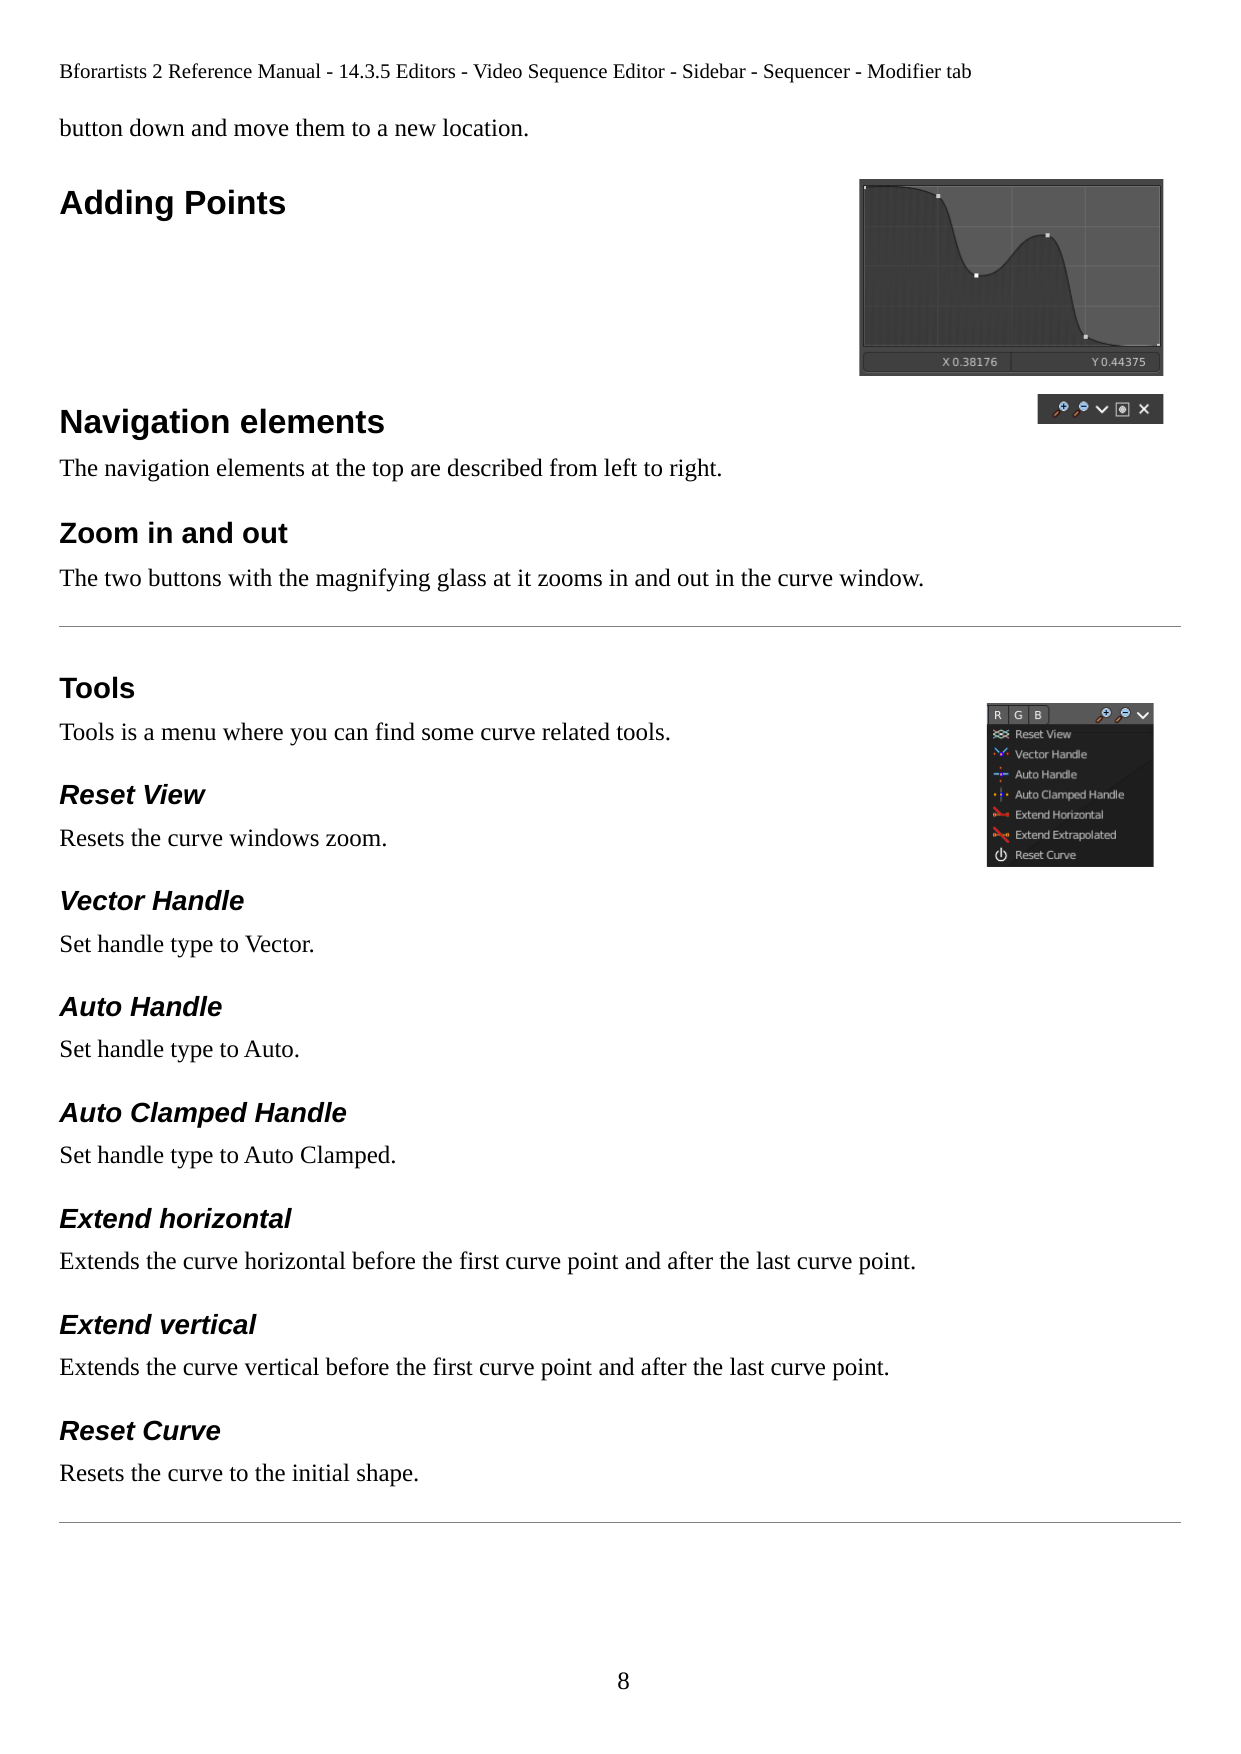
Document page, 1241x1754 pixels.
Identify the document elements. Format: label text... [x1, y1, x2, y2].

picture [1037, 394, 1164, 424]
text Tools is a menu where you can find some curve related tools. [59, 717, 986, 746]
subtitle Extend horizontal [59, 1202, 1181, 1234]
subtitle Adding Points [59, 182, 859, 221]
subtitle [1154, 778, 1181, 810]
text Set handle type to Auto. [59, 1034, 1181, 1063]
subtitle Reset Curve [59, 1414, 1181, 1446]
text The two buttons with the magnifying glass at it zooms in and out in the curve window. [59, 563, 1181, 591]
subtitle Navigation elements [59, 402, 1181, 440]
subtitle Extend vertical [59, 1308, 1181, 1340]
text [1154, 823, 1181, 851]
text Set handle type to Auto Clamped. [59, 1141, 1181, 1169]
subtitle Reset View [59, 778, 986, 810]
text The navigation elements at the top are described from left to right. [59, 453, 1181, 482]
subtitle Auto Handle [59, 990, 1181, 1022]
text Resets the curve to the initial shape. [59, 1458, 1181, 1487]
text button down and move them to a new location. [59, 113, 1181, 141]
text Extends the curve horizontal before the first curve point and after the last curve point. [59, 1246, 1181, 1275]
subtitle Vector Handle [59, 884, 1181, 916]
subtitle Tools [59, 671, 1181, 704]
picture [986, 703, 1154, 867]
picture [859, 179, 1164, 376]
subtitle Auto Clamped Handle [59, 1096, 1181, 1128]
text Set handle type to Vector. [59, 929, 1181, 957]
subtitle [1164, 182, 1181, 221]
text Extends the curve vertical before the first curve point and after the last curve point. [59, 1352, 1181, 1381]
subtitle Zoom in and out [59, 516, 1181, 550]
text Resets the curve windows zoom. [59, 823, 986, 851]
